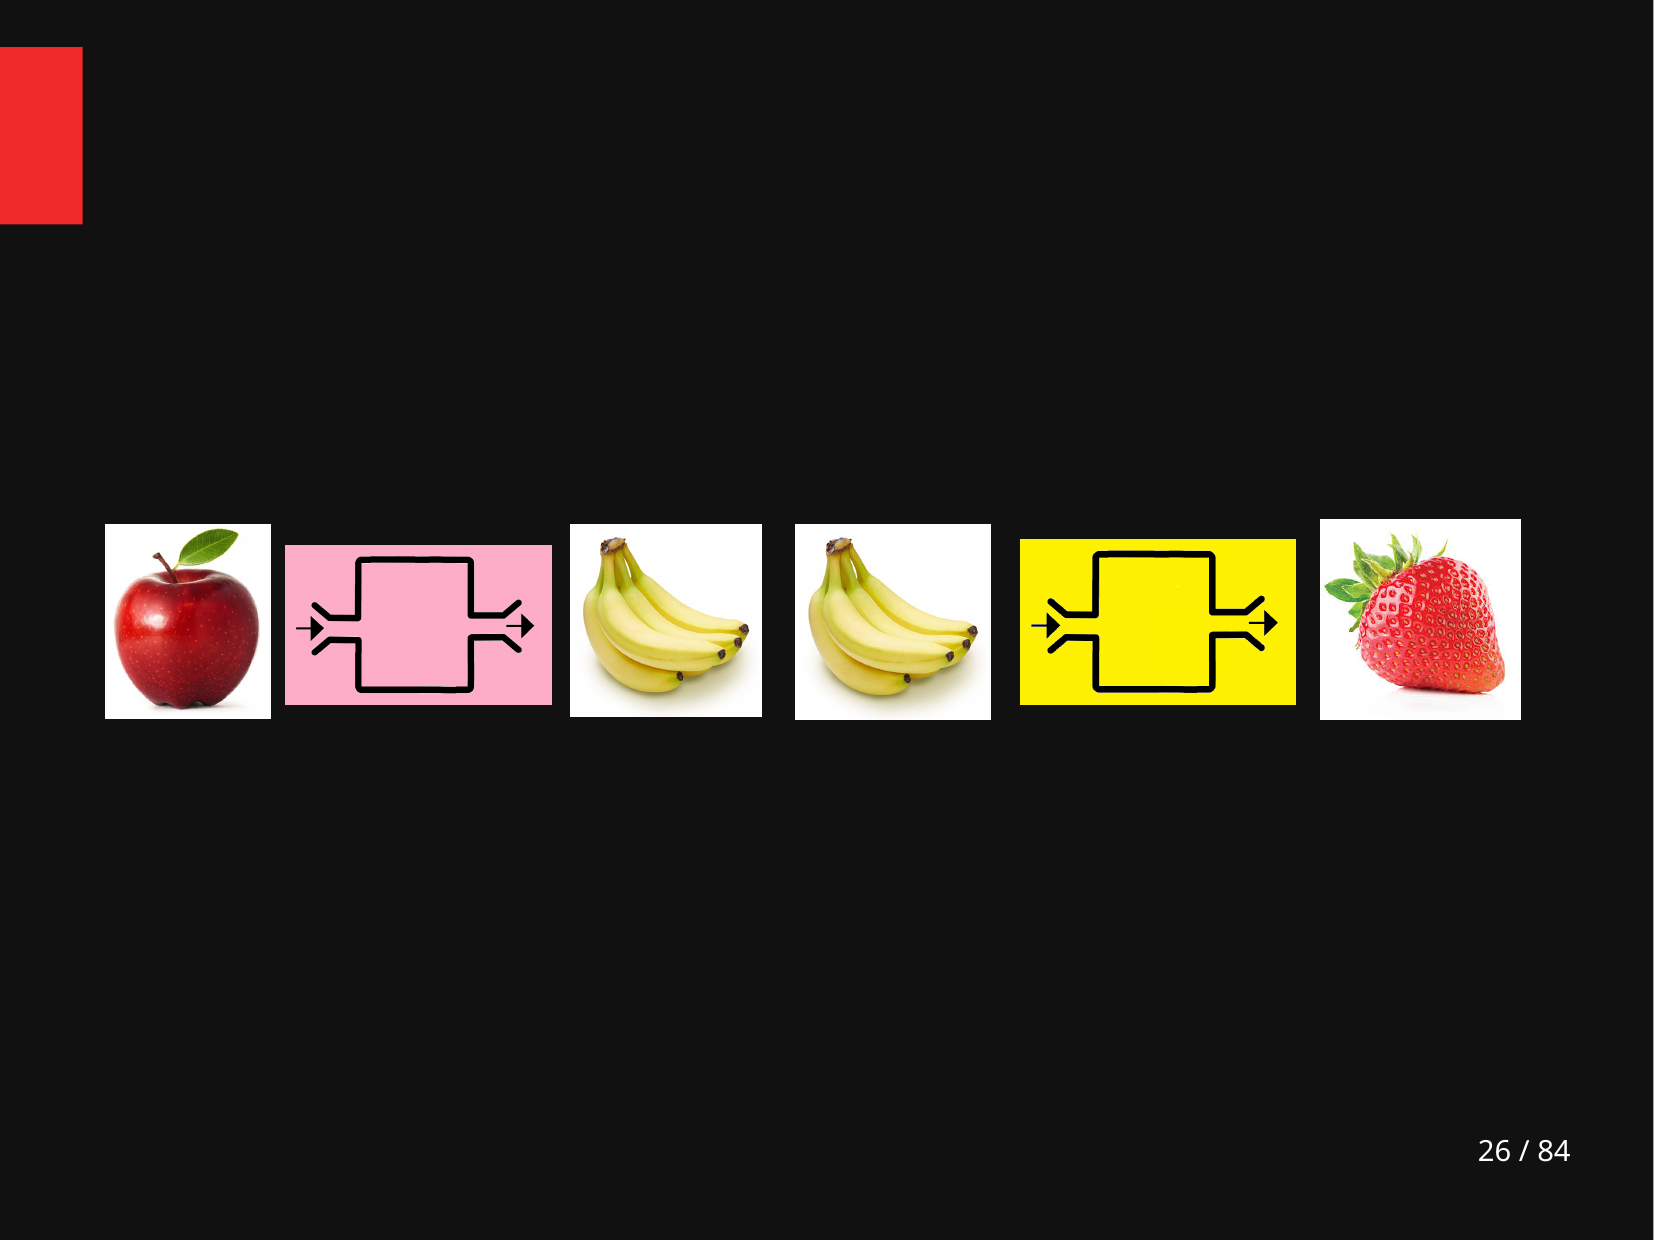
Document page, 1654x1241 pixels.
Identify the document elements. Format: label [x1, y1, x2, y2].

picture [1020, 539, 1296, 706]
picture [105, 524, 271, 719]
picture [1320, 519, 1521, 721]
picture [795, 524, 991, 721]
picture [570, 524, 762, 717]
picture [285, 545, 552, 706]
